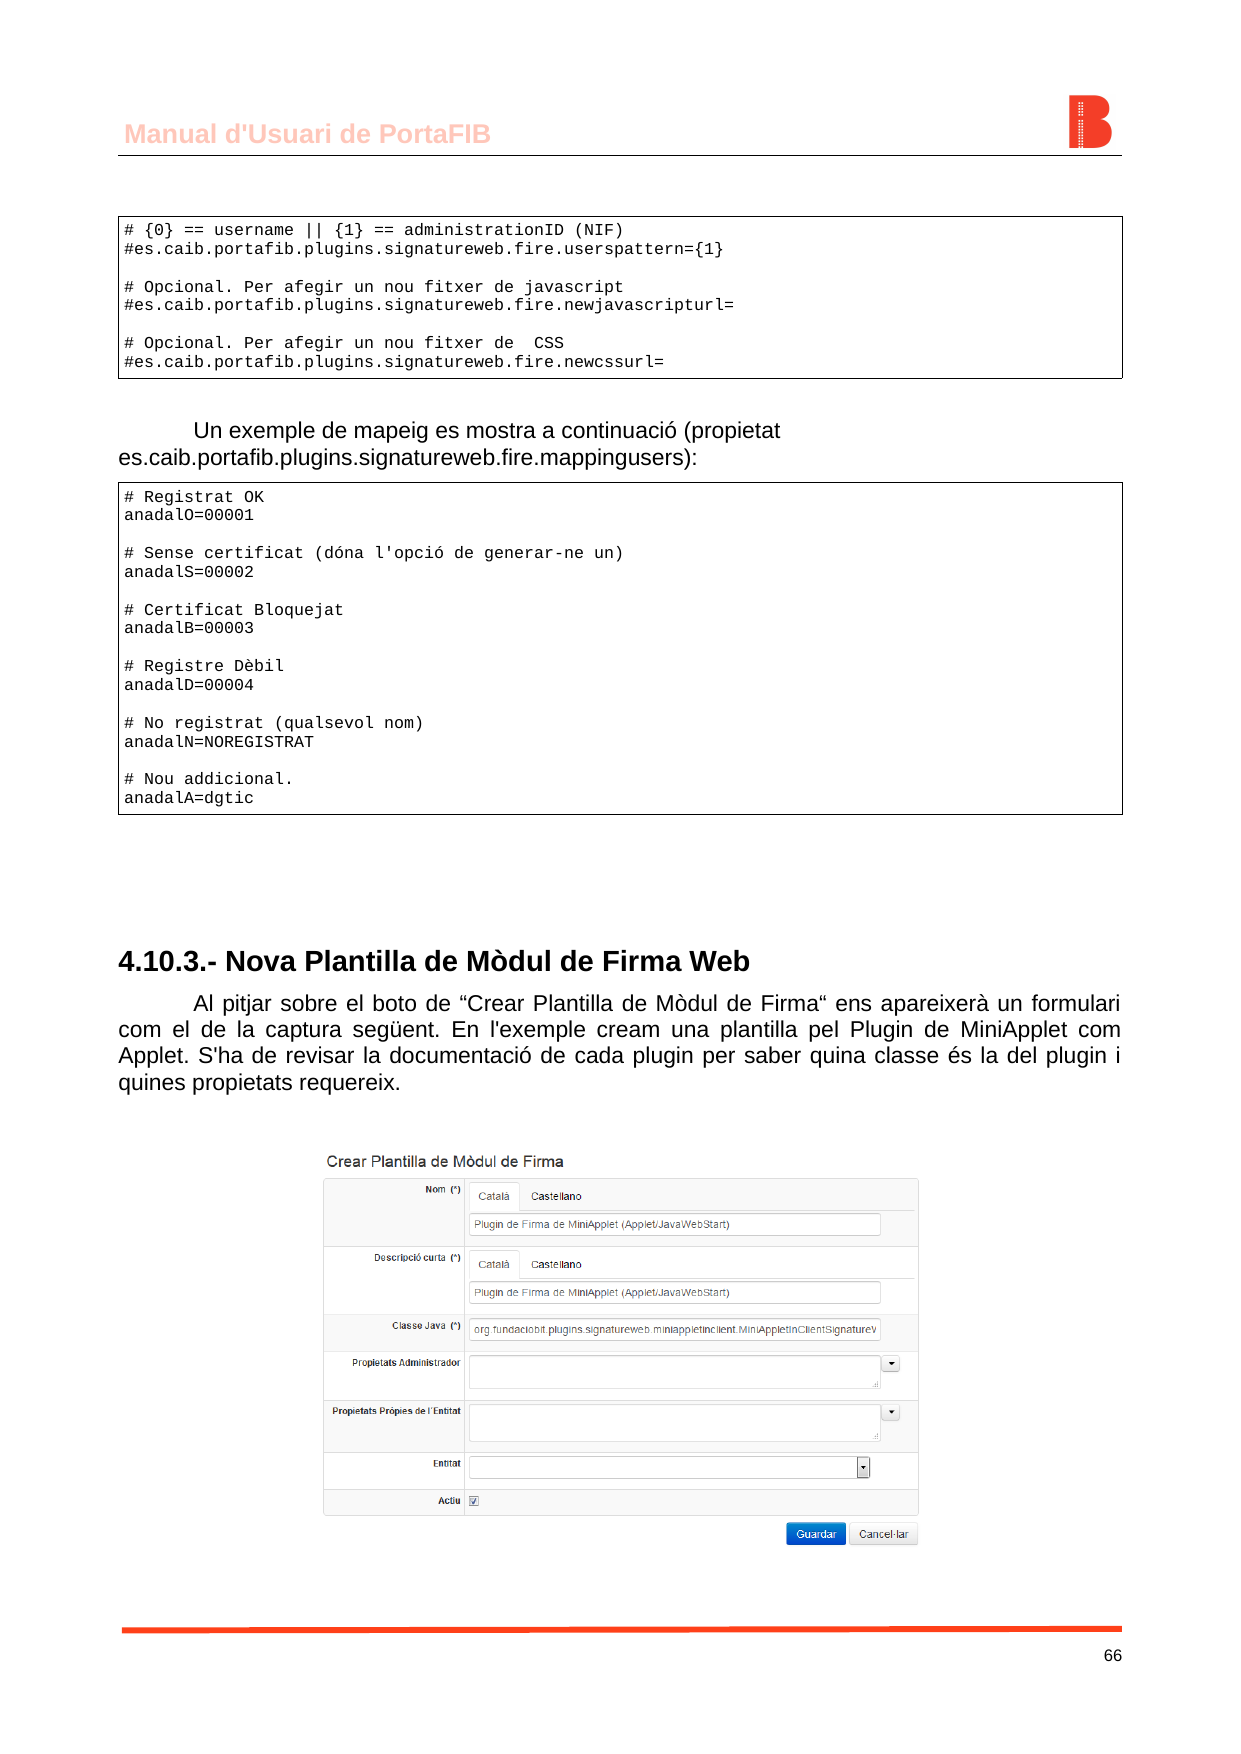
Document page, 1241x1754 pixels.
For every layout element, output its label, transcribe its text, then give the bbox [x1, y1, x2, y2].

picture [317, 1146, 924, 1551]
text Al pitjar sobre el boto de “Crear Plantilla de Mòdul de Firma“ ens apareixerà un formulari com el de la captura següent. En l'exemple cream una plantilla pel Plugin de MiniApplet com Applet. S'ha de revisar la documentació de cada plugin per saber quina classe és la del plugin i quines propietats requereix. [118, 989, 1122, 1095]
table_header # Registrat OK anadalO=00001 # Sense certificat (dóna l'opció de generar-ne un) anadalS=00002 # Certificat Bloquejat anadalB=00003 # Registre Dèbil anadalD=00004 # No registrat (qualsevol nom) anadalN=NOREGISTRAT # Nou addicional. anadalA=dgtic [119, 483, 1122, 814]
subtitle Nova Plantilla de Mòdul de Firma Web [118, 943, 1122, 977]
picture [1063, 94, 1117, 150]
table_header # {0} == username || {1} == administrationID (NIF) #es.caib.portafib.plugins.signatureweb.fire.userspattern={1} # Opcional. Per afegir un nou fitxer de javascript #es.caib.portafib.plugins.signatureweb.fire.newjavascripturl= # Opcional. Per afegir un nou fitxer de CSS #es.caib.portafib.plugins.signatureweb.fire.newcssurl= [119, 217, 1122, 378]
text Un exemple de mapeig es mostra a continuació (propietat es.caib.portafib.plugins.signatureweb.fire.mappingusers): [118, 417, 1122, 470]
